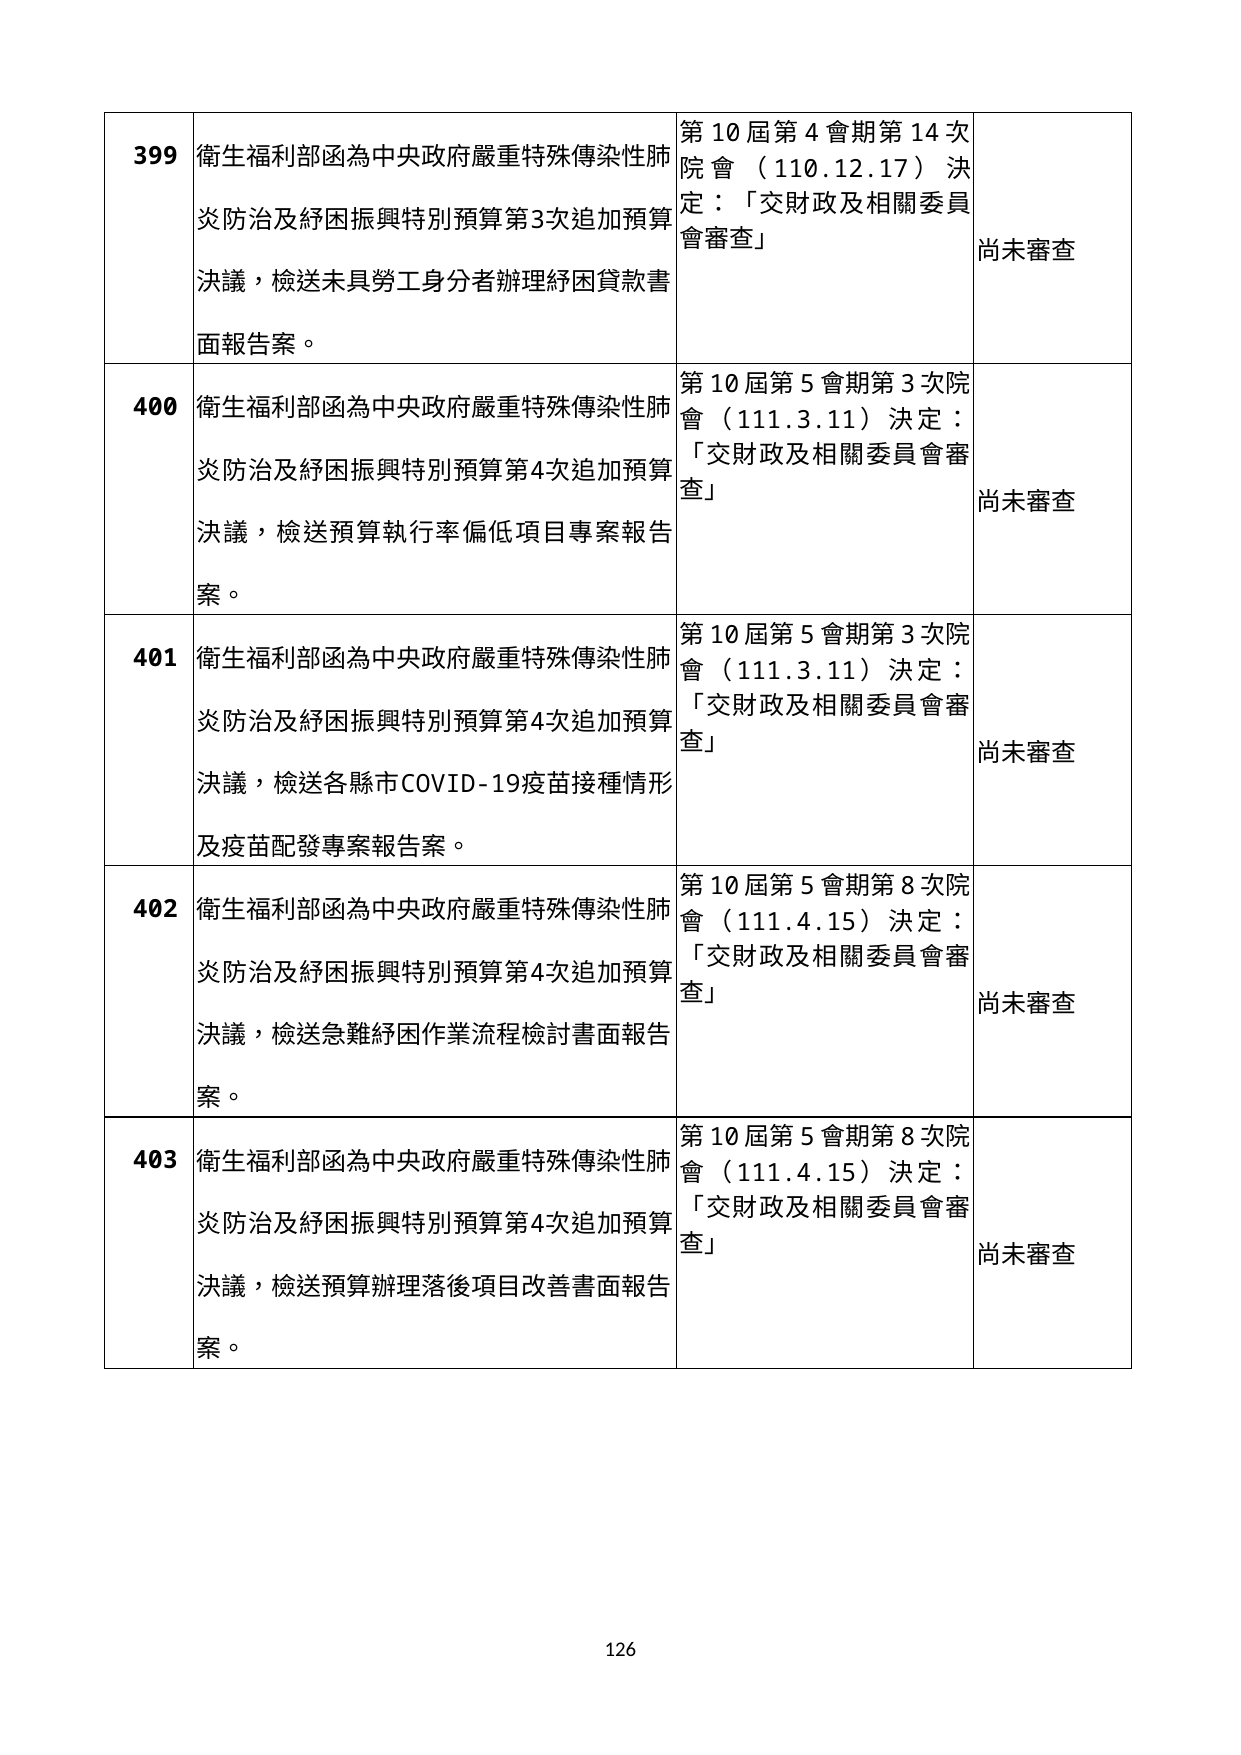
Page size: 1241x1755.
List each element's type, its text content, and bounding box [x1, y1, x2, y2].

table_cell [1132, 865, 1136, 1116]
table_cell 衛生福利部函為中央政府嚴重特殊傳染性肺炎防治及紓困振興特別預算第4次追加預算決議，檢送預算辦理落後項目改善書面報告案。 [194, 1118, 676, 1367]
table_cell 尚未審查 [974, 113, 1131, 363]
table_cell [105, 1118, 193, 1367]
table_cell 第10屆第5會期第8次院會（111.4.15）決定：「交財政及相關委員會審查」 [677, 1118, 973, 1367]
table_cell 尚未審查 [974, 615, 1131, 865]
table_cell 尚未審查 [974, 866, 1131, 1116]
table_cell 衛生福利部函為中央政府嚴重特殊傳染性肺炎防治及紓困振興特別預算第4次追加預算決議，檢送急難紓困作業流程檢討書面報告案。 [194, 866, 676, 1116]
table_cell 衛生福利部函為中央政府嚴重特殊傳染性肺炎防治及紓困振興特別預算第4次追加預算決議，檢送預算執行率偏低項目專案報告案。 [194, 364, 676, 614]
table_cell 尚未審查 [974, 1118, 1131, 1367]
table_cell [1132, 363, 1136, 614]
table_cell [1132, 112, 1136, 363]
table_cell [105, 615, 193, 865]
table_cell [1132, 1116, 1136, 1367]
table_cell [105, 113, 193, 363]
table_cell 第10屆第4會期第14次院會（110.12.17）決定：「交財政及相關委員會審查」 [677, 113, 973, 363]
table_cell 尚未審查 [974, 364, 1131, 614]
table_cell [1132, 614, 1136, 865]
table_cell [105, 364, 193, 614]
table_cell 第10屆第5會期第3次院會（111.3.11）決定：「交財政及相關委員會審查」 [677, 364, 973, 614]
table_cell 第10屆第5會期第8次院會（111.4.15）決定：「交財政及相關委員會審查」 [677, 866, 973, 1116]
table_cell [105, 866, 193, 1116]
table_cell 衛生福利部函為中央政府嚴重特殊傳染性肺炎防治及紓困振興特別預算第4次追加預算決議，檢送各縣市COVID-19疫苗接種情形及疫苗配發專案報告案。 [194, 615, 676, 865]
table_cell 衛生福利部函為中央政府嚴重特殊傳染性肺炎防治及紓困振興特別預算第3次追加預算決議，檢送未具勞工身分者辦理紓困貸款書面報告案。 [194, 113, 676, 363]
table_cell 第10屆第5會期第3次院會（111.3.11）決定：「交財政及相關委員會審查」 [677, 615, 973, 865]
